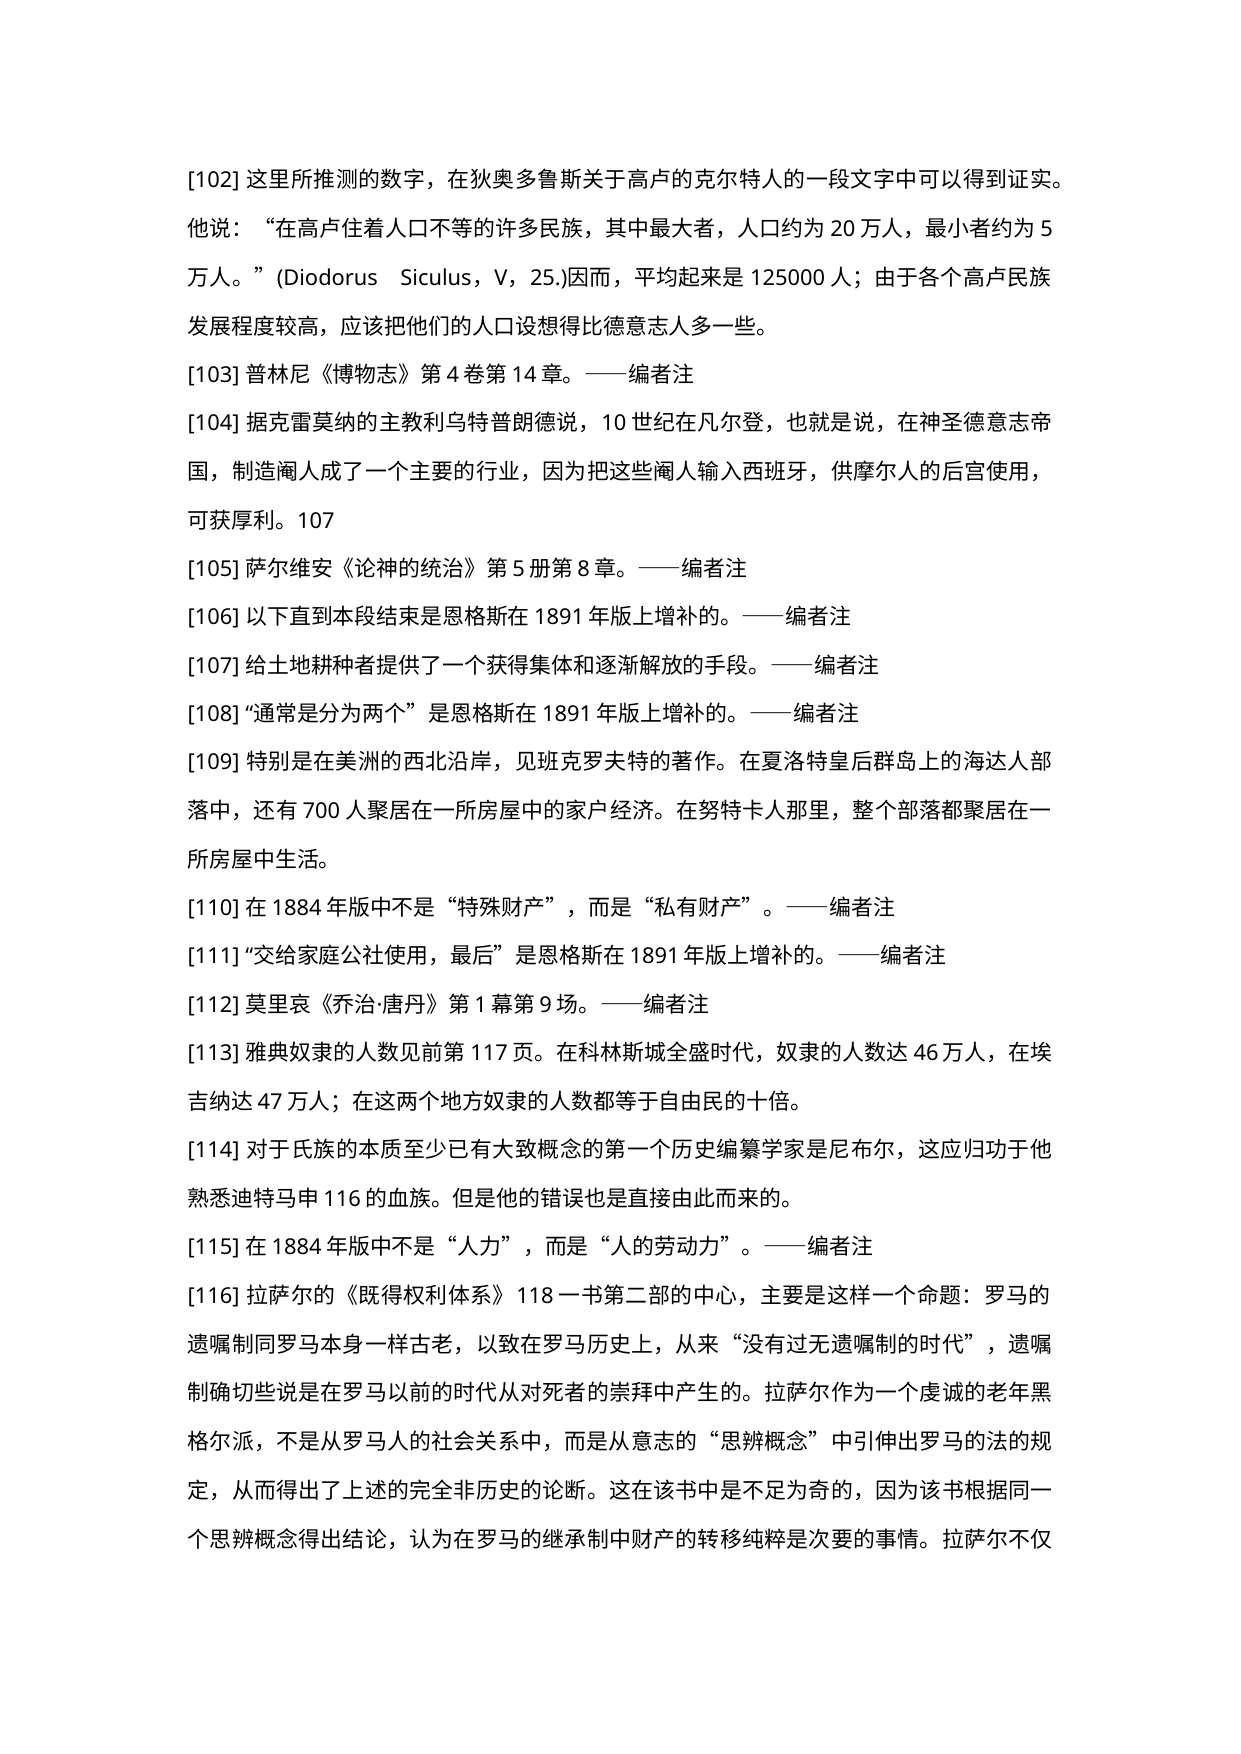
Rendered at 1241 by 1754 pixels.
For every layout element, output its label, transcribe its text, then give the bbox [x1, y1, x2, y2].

text [103] 普林尼《博物志》第4卷第14章。——编者注 [187, 357, 1053, 389]
text [106] 以下直到本段结束是恩格斯在1891年版上增补的。——编者注 [187, 599, 1053, 632]
text [104] 据克雷莫纳的主教利乌特普朗德说，10世纪在凡尔登，也就是说，在神圣德意志帝国，制造阉人成了一个主要的行业，因为把这些阉人输入西班牙，供摩尔人的后宫使用，可获厚利。107 [187, 405, 1053, 535]
text [116] 拉萨尔的《既得权利体系》118一书第二部的中心，主要是这样一个命题：罗马的遗嘱制同罗马本身一样古老，以致在罗马历史上，从来“没有过无遗嘱制的时代”，遗嘱制确切些说是在罗马以前的时代从对死者的崇拜中产生的。拉萨尔作为一个虔诚的老年黑格尔派，不是从罗马人的社会关系中，而是从意志的“思辨概念”中引伸出罗马的法的规定，从而得出了上述的完全非历史的论断。这在该书中是不足为奇的，因为该书根据同一个思辨概念得出结论，认为在罗马的继承制中财产的转移纯粹是次要的事情。拉萨尔不仅 [187, 1277, 1053, 1554]
text [110] 在1884年版中不是“特殊财产”，而是“私有财产”。——编者注 [187, 890, 1053, 922]
text [102] 这里所推测的数字，在狄奥多鲁斯关于高卢的克尔特人的一段文字中可以得到证实。他说：“在高卢住着人口不等的许多民族，其中最大者，人口约为20万人，最小者约为5万人。”(Diodorus Siculus，V，25.)因而，平均起来是125000人；由于各个高卢民族发展程度较高，应该把他们的人口设想得比德意志人多一些。 [187, 162, 1053, 341]
text [107] 给土地耕种者提供了一个获得集体和逐渐解放的手段。——编者注 [187, 647, 1053, 680]
text [105] 萨尔维安《论神的统治》第5册第8章。——编者注 [187, 551, 1053, 583]
text [114] 对于氏族的本质至少已有大致概念的第一个历史编纂学家是尼布尔，这应归功于他熟悉迪特马申116的血族。但是他的错误也是直接由此而来的。 [187, 1132, 1053, 1213]
text [115] 在1884年版中不是“人力”，而是“人的劳动力”。——编者注 [187, 1229, 1053, 1262]
text [111] “交给家庭公社使用，最后”是恩格斯在1891年版上增补的。——编者注 [187, 938, 1053, 971]
text [113] 雅典奴隶的人数见前第117页。在科林斯城全盛时代，奴隶的人数达46万人，在埃吉纳达47万人；在这两个地方奴隶的人数都等于自由民的十倍。 [187, 1035, 1053, 1116]
text [112] 莫里哀《乔治·唐丹》第1幕第9场。——编者注 [187, 987, 1053, 1019]
text [109] 特别是在美洲的西北沿岸，见班克罗夫特的著作。在夏洛特皇后群岛上的海达人部落中，还有700人聚居在一所房屋中的家户经济。在努特卡人那里，整个部落都聚居在一所房屋中生活。 [187, 744, 1053, 874]
text [108] “通常是分为两个”是恩格斯在1891年版上增补的。——编者注 [187, 696, 1053, 728]
